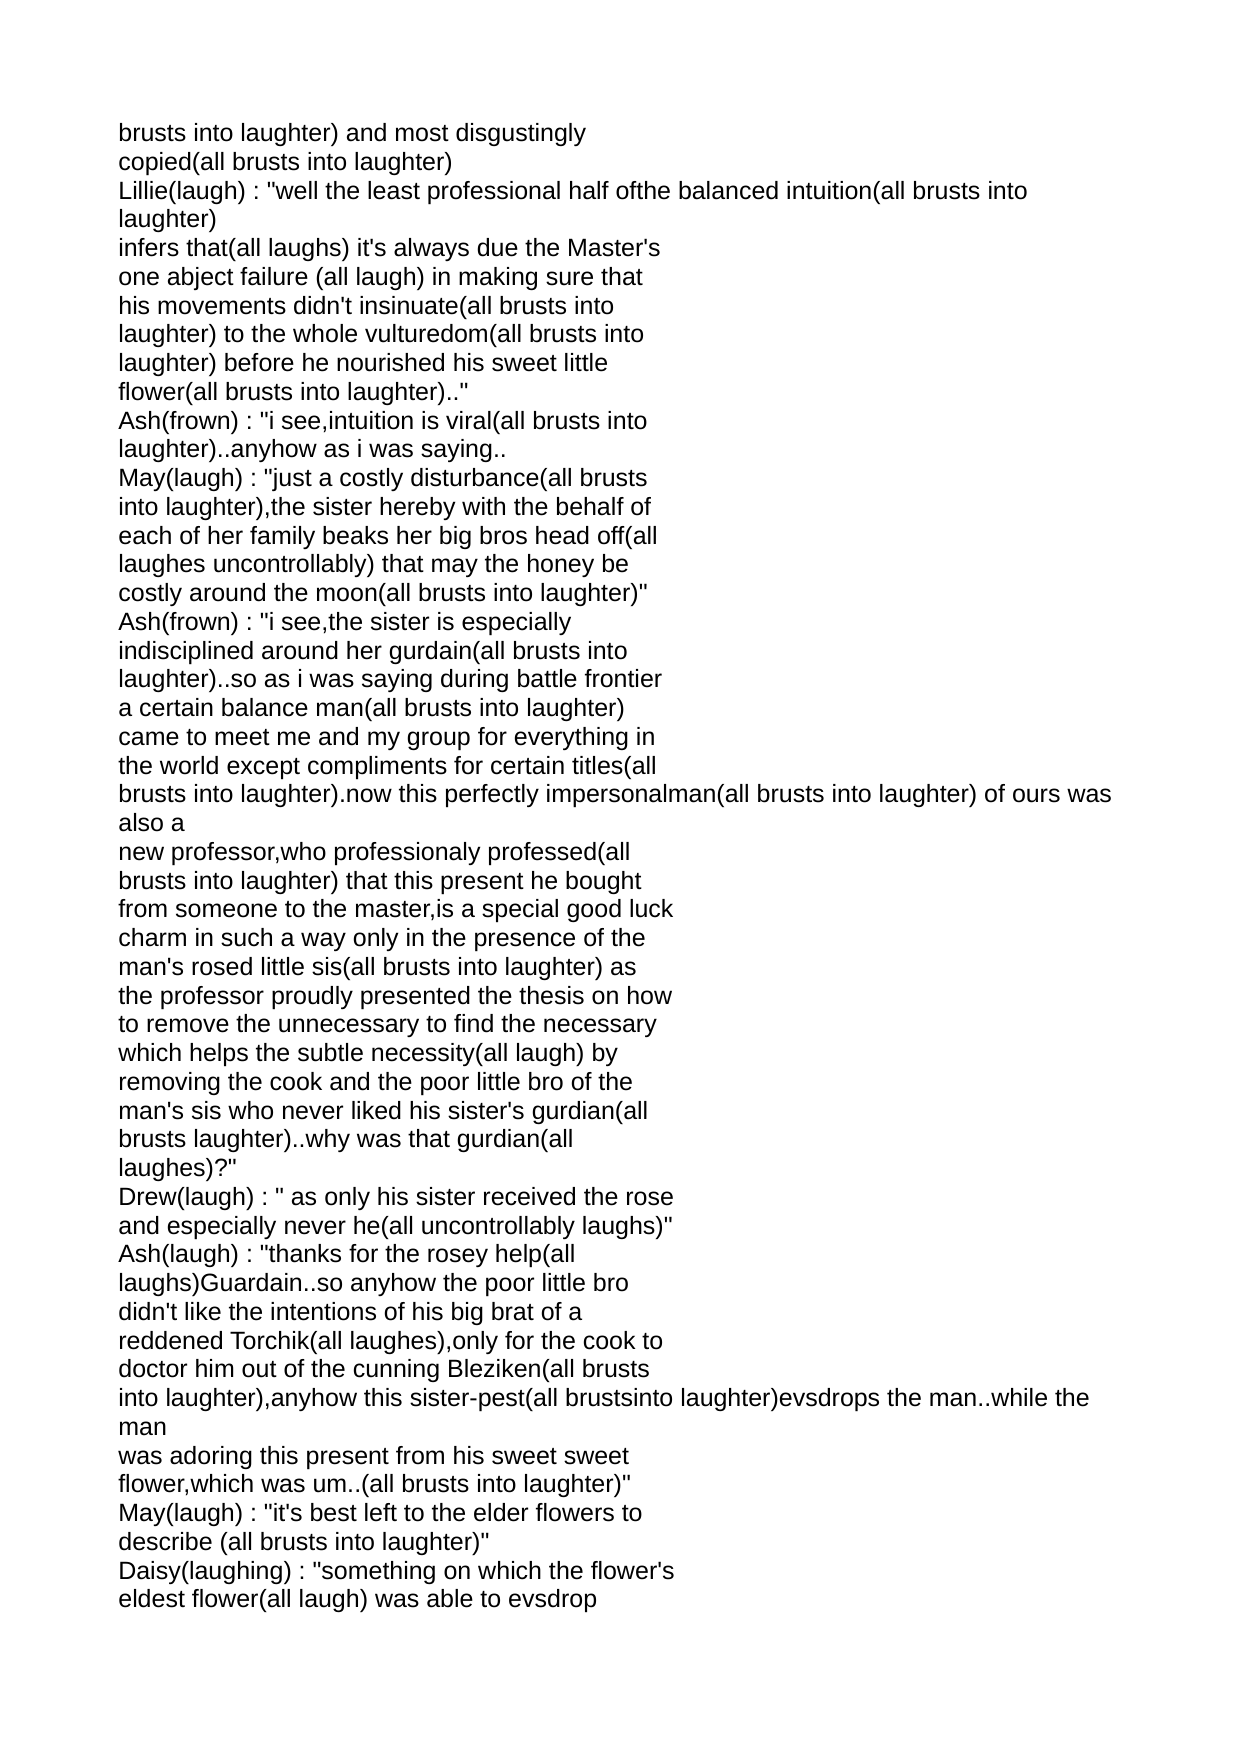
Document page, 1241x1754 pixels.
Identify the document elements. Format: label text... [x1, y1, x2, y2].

text Daisy(laughing) : "something on which the flower's [118, 1556, 1122, 1584]
text was adoring this present from his sweet sweet [118, 1441, 1122, 1469]
text doctor him out of the cunning Bleziken(all brusts [118, 1354, 1122, 1383]
text laughes uncontrollably) that may the honey be [118, 549, 1122, 578]
text didn't like the intentions of his big brat of a [118, 1297, 1122, 1326]
text removing the cook and the poor little bro of the [118, 1067, 1122, 1096]
text from someone to the master,is a special good luck [118, 894, 1122, 923]
text and especially never he(all uncontrollably laughs)" [118, 1211, 1122, 1239]
text laughter)..so as i was saying during battle frontier [118, 664, 1122, 693]
text new professor,who professionaly professed(all [118, 837, 1122, 866]
text Drew(laugh) : " as only his sister received the rose [118, 1182, 1122, 1211]
text May(laugh) : "it's best left to the elder flowers to [118, 1498, 1122, 1527]
text into laughter),anyhow this sister-pest(all brustsinto laughter)evsdrops the man..while the man [118, 1383, 1122, 1441]
text indisciplined around her gurdain(all brusts into [118, 636, 1122, 664]
text May(laugh) : "just a costly disturbance(all brusts [118, 463, 1122, 492]
text his movements didn't insinuate(all brusts into [118, 291, 1122, 319]
text the professor proudly presented the thesis on how [118, 981, 1122, 1009]
text laughter) before he nourished his sweet little [118, 348, 1122, 377]
text brusts into laughter).now this perfectly impersonalman(all brusts into laughter) of ours was also a [118, 779, 1122, 837]
text charm in such a way only in the presence of the [118, 923, 1122, 952]
text each of her family beaks her big bros head off(all [118, 521, 1122, 549]
text to remove the unnecessary to find the necessary [118, 1009, 1122, 1038]
text man's sis who never liked his sister's gurdian(all [118, 1096, 1122, 1124]
text brusts into laughter) that this present he bought [118, 866, 1122, 894]
text one abject failure (all laugh) in making sure that [118, 262, 1122, 291]
text came to meet me and my group for everything in [118, 722, 1122, 751]
text laughs)Guardain..so anyhow the poor little bro [118, 1268, 1122, 1297]
text eldest flower(all laugh) was able to evsdrop [118, 1584, 1122, 1613]
text into laughter),the sister hereby with the behalf of [118, 492, 1122, 521]
text infers that(all laughs) it's always due the Master's [118, 233, 1122, 262]
text reddened Torchik(all laughes),only for the cook to [118, 1326, 1122, 1354]
text Lillie(laugh) : "well the least professional half ofthe balanced intuition(all brusts into laughter) [118, 176, 1122, 233]
text Ash(laugh) : "thanks for the rosey help(all [118, 1239, 1122, 1268]
text man's rosed little sis(all brusts into laughter) as [118, 952, 1122, 981]
text flower,which was um..(all brusts into laughter)" [118, 1469, 1122, 1498]
text a certain balance man(all brusts into laughter) [118, 693, 1122, 722]
text laughes)?" [118, 1153, 1122, 1182]
text brusts into laughter) and most disgustingly [118, 118, 1122, 147]
text laughter)..anyhow as i was saying.. [118, 434, 1122, 463]
text Ash(frown) : "i see,the sister is especially [118, 607, 1122, 636]
text brusts laughter)..why was that gurdian(all [118, 1124, 1122, 1153]
text which helps the subtle necessity(all laugh) by [118, 1038, 1122, 1067]
text the world except compliments for certain titles(all [118, 751, 1122, 779]
text laughter) to the whole vulturedom(all brusts into [118, 319, 1122, 348]
text describe (all brusts into laughter)" [118, 1527, 1122, 1556]
text flower(all brusts into laughter).." [118, 377, 1122, 406]
text costly around the moon(all brusts into laughter)" [118, 578, 1122, 607]
text Ash(frown) : "i see,intuition is viral(all brusts into [118, 406, 1122, 434]
text copied(all brusts into laughter) [118, 147, 1122, 176]
